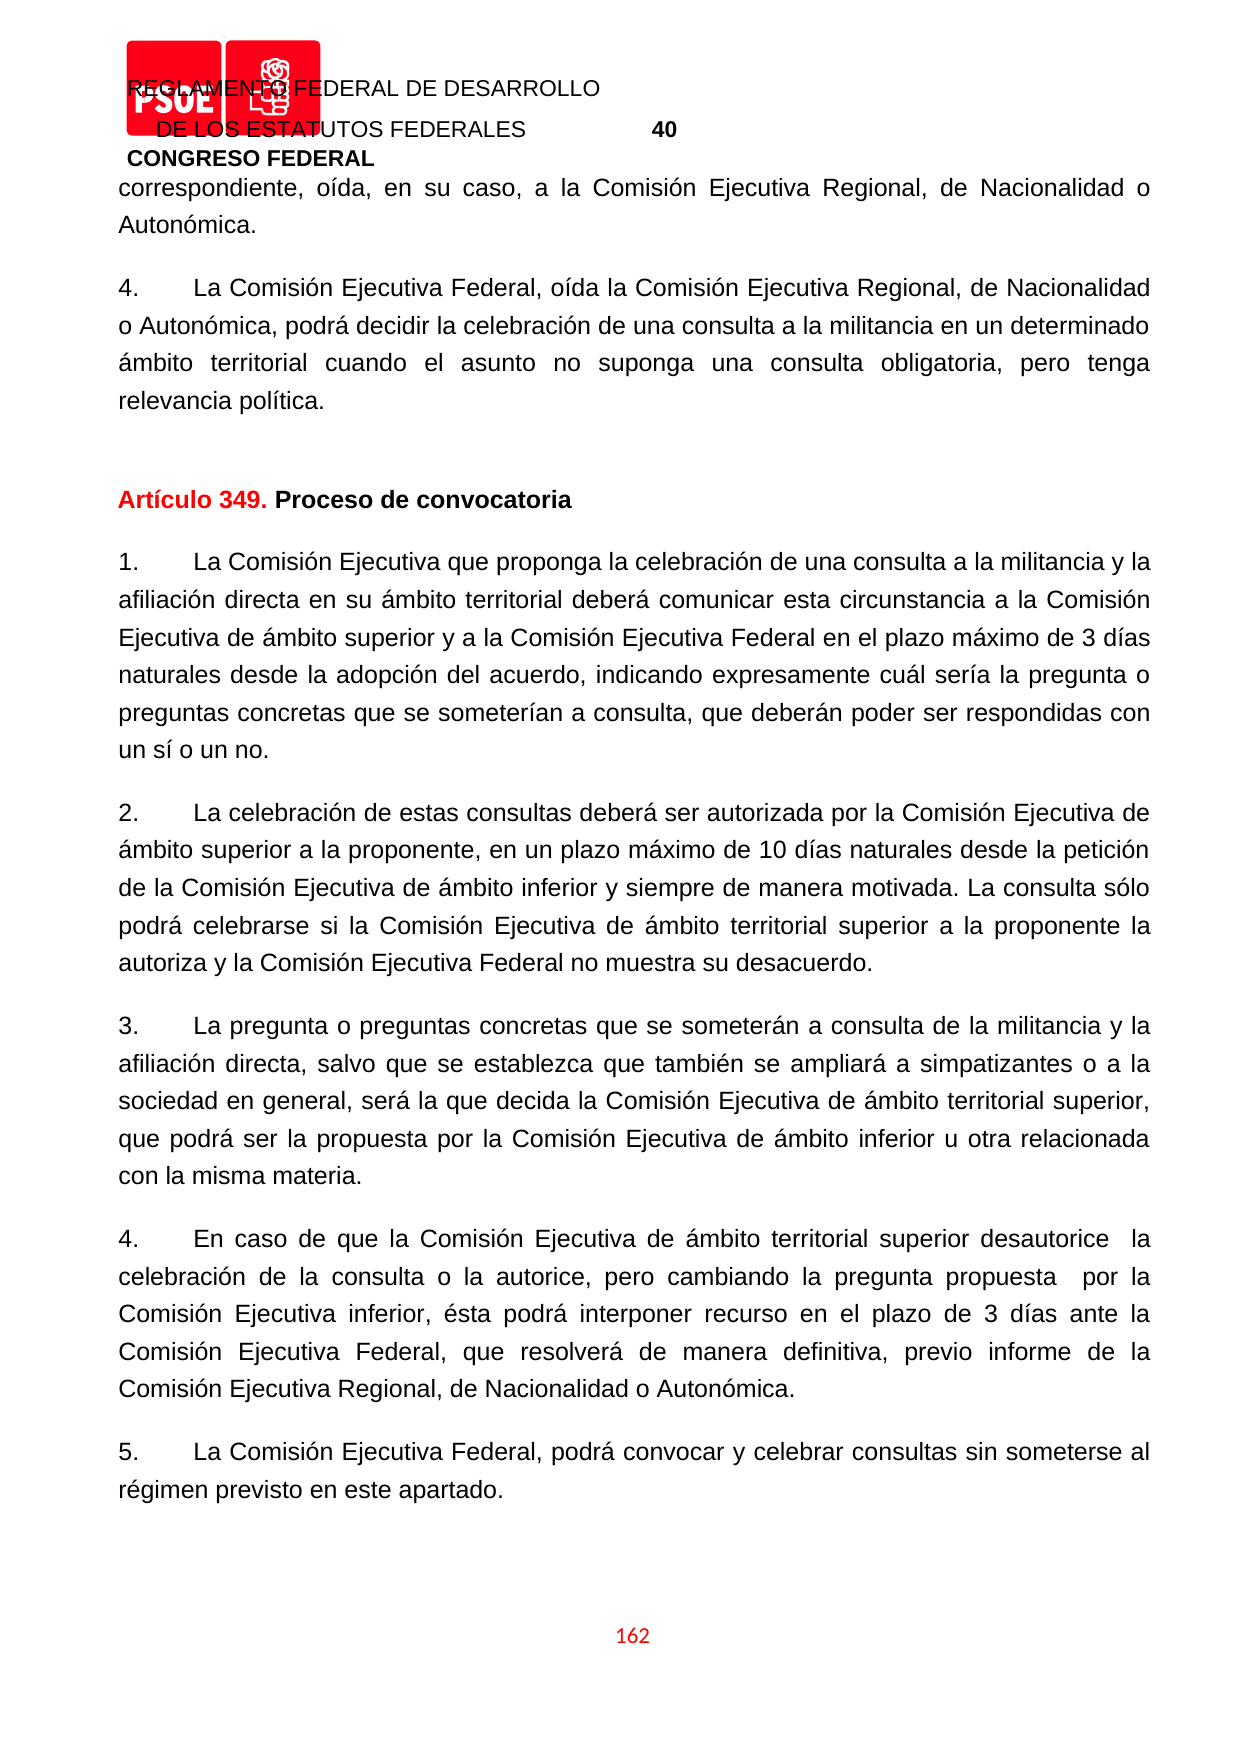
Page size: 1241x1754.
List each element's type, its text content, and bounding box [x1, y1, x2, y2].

list correspondiente, oída, en su caso, a la Comisión Ejecutiva Regional, de Nacionalidad o Autonómica. [118, 173, 1152, 239]
list La pregunta o preguntas concretas que se someterán a consulta de la militancia y la afiliación directa, salvo que se establezca que también se ampliará a simpatizantes o a la sociedad en general, será la que decida la Comisión Ejecutiva de ámbito territorial superior, que podrá ser la propuesta por la Comisión Ejecutiva de ámbito inferior u otra relacionada con la misma materia. [118, 1011, 1152, 1190]
list En caso de que la Comisión Ejecutiva de ámbito territorial superior desautorice la celebración de la consulta o la autorice, pero cambiando la pregunta propuesta por la Comisión Ejecutiva inferior, ésta podrá interponer recurso en el plazo de 3 días ante la Comisión Ejecutiva Federal, que resolverá de manera definitiva, previo informe de la Comisión Ejecutiva Regional, de Nacionalidad o Autonómica. [118, 1224, 1152, 1403]
list La celebración de estas consultas deberá ser autorizada por la Comisión Ejecutiva de ámbito superior a la proponente, en un plazo máximo de 10 días naturales desde la petición de la Comisión Ejecutiva de ámbito inferior y siempre de manera motivada. La consulta sólo podrá celebrarse si la Comisión Ejecutiva de ámbito territorial superior a la proponente la autoriza y la Comisión Ejecutiva Federal no muestra su desacuerdo. [118, 798, 1152, 977]
list La Comisión Ejecutiva Federal, oída la Comisión Ejecutiva Regional, de Nacionalidad o Autonómica, podrá decidir la celebración de una consulta a la militancia en un determinado ámbito territorial cuando el asunto no suponga una consulta obligatoria, pero tenga relevancia política. [118, 273, 1152, 415]
list La Comisión Ejecutiva que proponga la celebración de una consulta a la militancia y la afiliación directa en su ámbito territorial deberá comunicar esta circunstancia a la Comisión Ejecutiva de ámbito superior y a la Comisión Ejecutiva Federal en el plazo máximo de 3 días naturales desde la adopción del acuerdo, indicando expresamente cuál sería la pregunta o preguntas concretas que se someterían a consulta, que deberán poder ser respondidas con un sí o un no. [118, 547, 1152, 764]
text Artículo 349. Proceso de convocatoria [117, 486, 1152, 514]
list La Comisión Ejecutiva Federal, podrá convocar y celebrar consultas sin someterse al régimen previsto en este apartado. [118, 1437, 1152, 1503]
